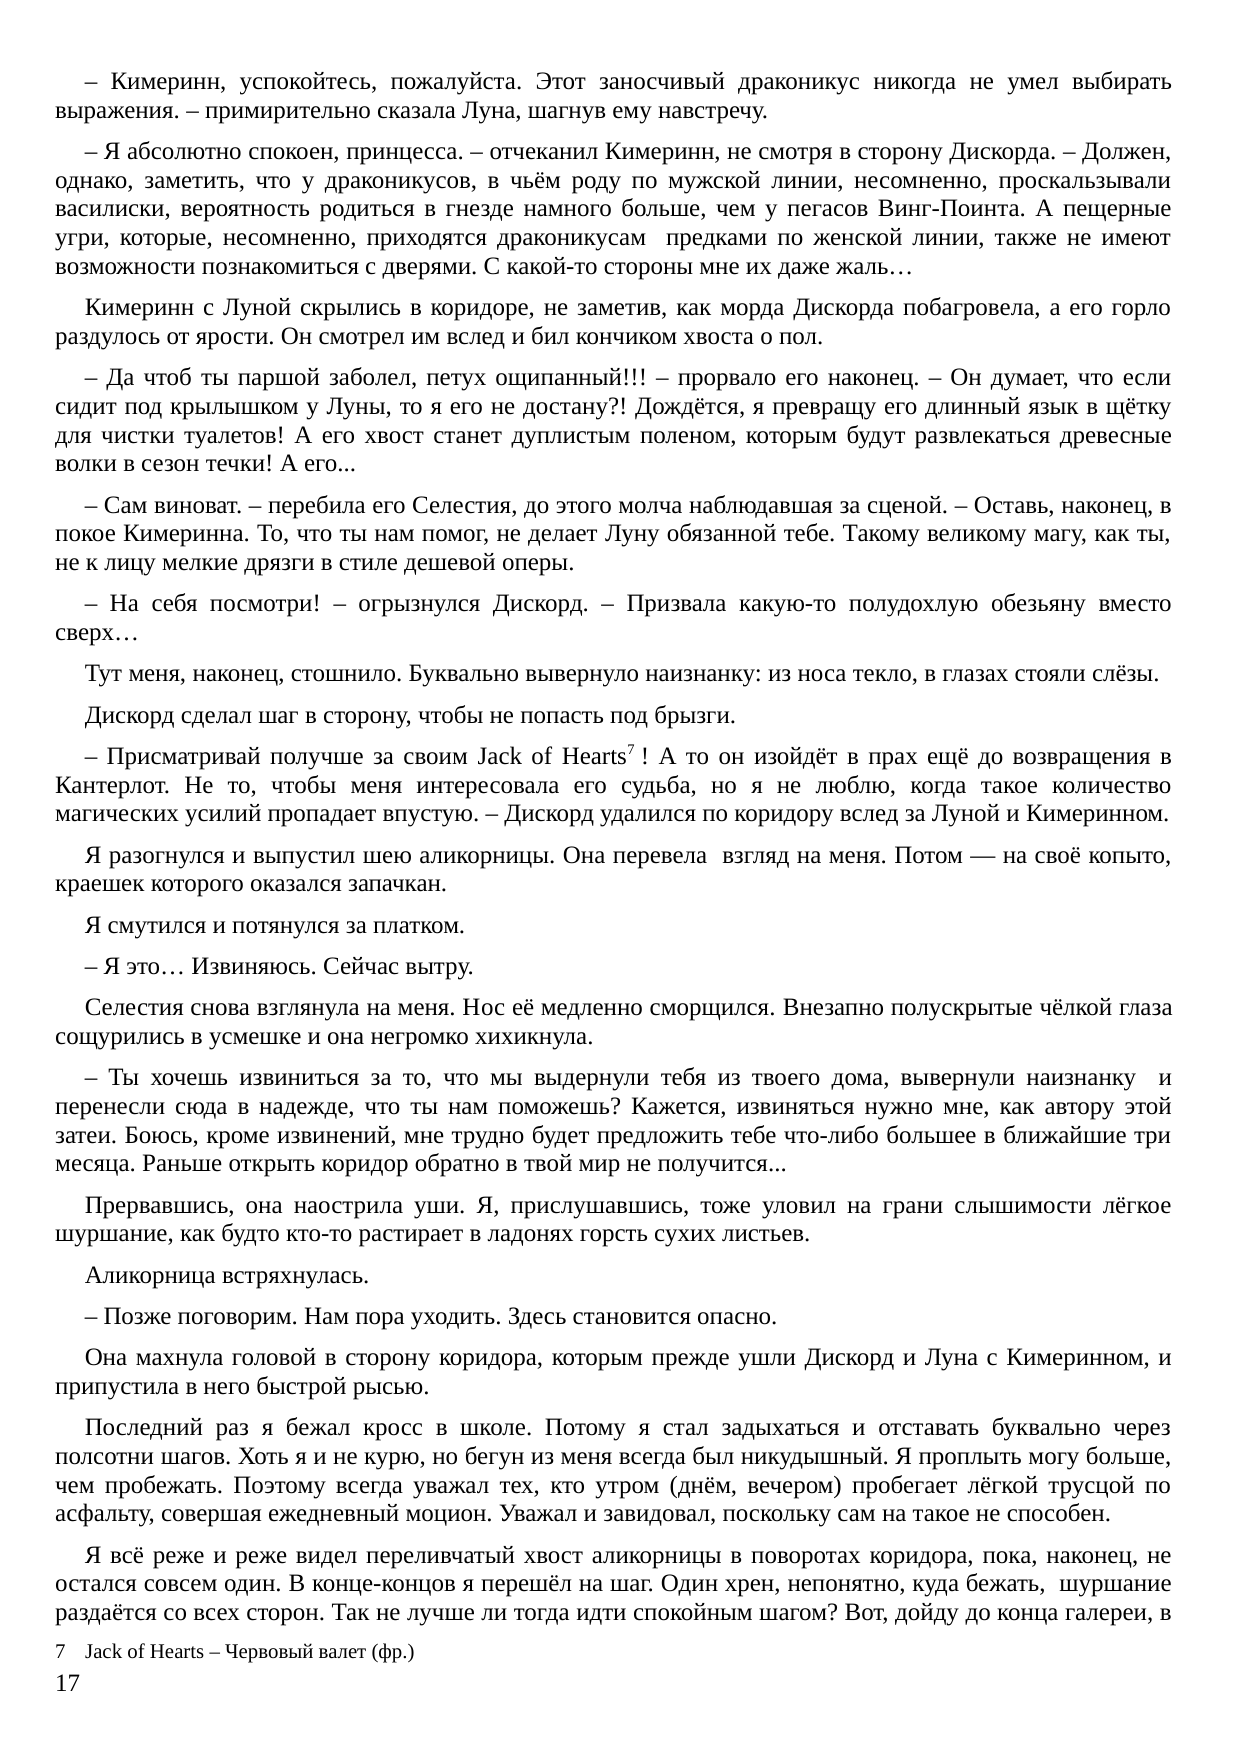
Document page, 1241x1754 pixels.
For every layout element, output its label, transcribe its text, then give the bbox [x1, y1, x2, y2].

text Я всё реже и реже видел переливчатый хвост аликорницы в поворотах коридора, пока, наконец, не остался совсем один. В конце-концов я перешёл на шаг. Один хрен, непонятно, куда бежать, шуршание раздаётся со всех сторон. Так не лучше ли тогда идти спокойным шагом? Вот, дойду до конца галереи, в [55, 1540, 1173, 1626]
text Я смутился и потянулся за платком. [55, 910, 1173, 938]
text – Я это… Извиняюсь. Сейчас вытру. [55, 951, 1173, 980]
text – Кимеринн, успокойтесь, пожалуйста. Этот заносчивый драконикус никогда не умел выбирать выражения. – примирительно сказала Луна, шагнув ему навстречу. [55, 66, 1173, 123]
text Последний раз я бежал кросс в школе. Потому я стал задыхаться и отставать буквально через полсотни шагов. Хоть я и не курю, но бегун из меня всегда был никудышный. Я проплыть могу больше, чем пробежать. Поэтому всегда уважал тех, кто утром (днём, вечером) пробегает лёгкой трусцой по асфальту, совершая ежедневный моцион. Уважал и завидовал, поскольку сам на такое не способен. [55, 1412, 1173, 1527]
text – Да чтоб ты паршой заболел, петух ощипанный!!! – прорвало его наконец. – Он думает, что если сидит под крылышком у Луны, то я его не достану?! Дождётся, я превращу его длинный язык в щётку для чистки туалетов! А его хвост станет дуплистым поленом, которым будут развлекаться древесные волки в сезон течки! А его... [55, 362, 1173, 477]
text – Ты хочешь извиниться за то, что мы выдернули тебя из твоего дома, вывернули наизнанку и перенесли сюда в надежде, что ты нам поможешь? Кажется, извиняться нужно мне, как автору этой затеи. Боюсь, кроме извинений, мне трудно будет предложить тебе что-либо большее в ближайшие три месяца. Раньше открыть коридор обратно в твой мир не получится... [55, 1062, 1173, 1177]
text – Присматривай получше за своим Jack of Hearts ! А то он изойдёт в прах ещё до возвращения в Кантерлот. Не то, чтобы меня интересовала его судьба, но я не люблю, когда такое количество магических усилий пропадает впустую. – Дискорд удалился по коридору вслед за Луной и Кимеринном. [55, 741, 1173, 827]
text Я разогнулся и выпустил шею аликорницы. Она перевела взгляд на меня. Потом — на своё копыто, краешек которого оказался запачкан. [55, 840, 1173, 897]
text – Позже поговорим. Нам пора уходить. Здесь становится опасно. [55, 1301, 1173, 1330]
text Она махнула головой в сторону коридора, которым прежде ушли Дискорд и Луна с Кимеринном, и припустила в него быстрой рысью. [55, 1342, 1173, 1400]
text Дискорд сделал шаг в сторону, чтобы не попасть под брызги. [55, 700, 1173, 728]
text Прервавшись, она наострила уши. Я, прислушавшись, тоже уловил на грани слышимости лёгкое шуршание, как будто кто-то растирает в ладонях горсть сухих листьев. [55, 1190, 1173, 1247]
text – На себя посмотри! – огрызнулся Дискорд. – Призвала какую-то полудохлую обезьяну вместо сверх… [55, 588, 1173, 646]
text Селестия снова взглянула на меня. Нос её медленно сморщился. Внезапно полускрытые чёлкой глаза сощурились в усмешке и она негромко хихикнула. [55, 992, 1173, 1050]
text Jack of Hearts – Червовый валет (фр.) [55, 1639, 1173, 1663]
text Кимеринн с Луной скрылись в коридоре, не заметив, как морда Дискорда побагровела, а его горло раздулось от ярости. Он смотрел им вслед и бил кончиком хвоста о пол. [55, 292, 1173, 350]
text – Я абсолютно спокоен, принцесса. – отчеканил Кимеринн, не смотря в сторону Дискорда. – Должен, однако, заметить, что у драконикусов, в чьём роду по мужской линии, несомненно, проскальзывали василиски, вероятность родиться в гнезде намного больше, чем у пегасов Винг-Поинта. А пещерные угри, которые, несомненно, приходятся драконикусам предками по женской линии, также не имеют возможности познакомиться с дверями. С какой-то стороны мне их даже жаль… [55, 136, 1173, 280]
text – Сам виноват. – перебила его Селестия, до этого молча наблюдавшая за сценой. – Оставь, наконец, в покое Кимеринна. То, что ты нам помог, не делает Луну обязанной тебе. Такому великому магу, как ты, не к лицу мелкие дрязги в стиле дешевой оперы. [55, 490, 1173, 576]
text Тут меня, наконец, стошнило. Буквально вывернуло наизнанку: из носа текло, в глазах стояли слёзы. [55, 658, 1173, 687]
text Аликорница встряхнулась. [55, 1260, 1173, 1288]
